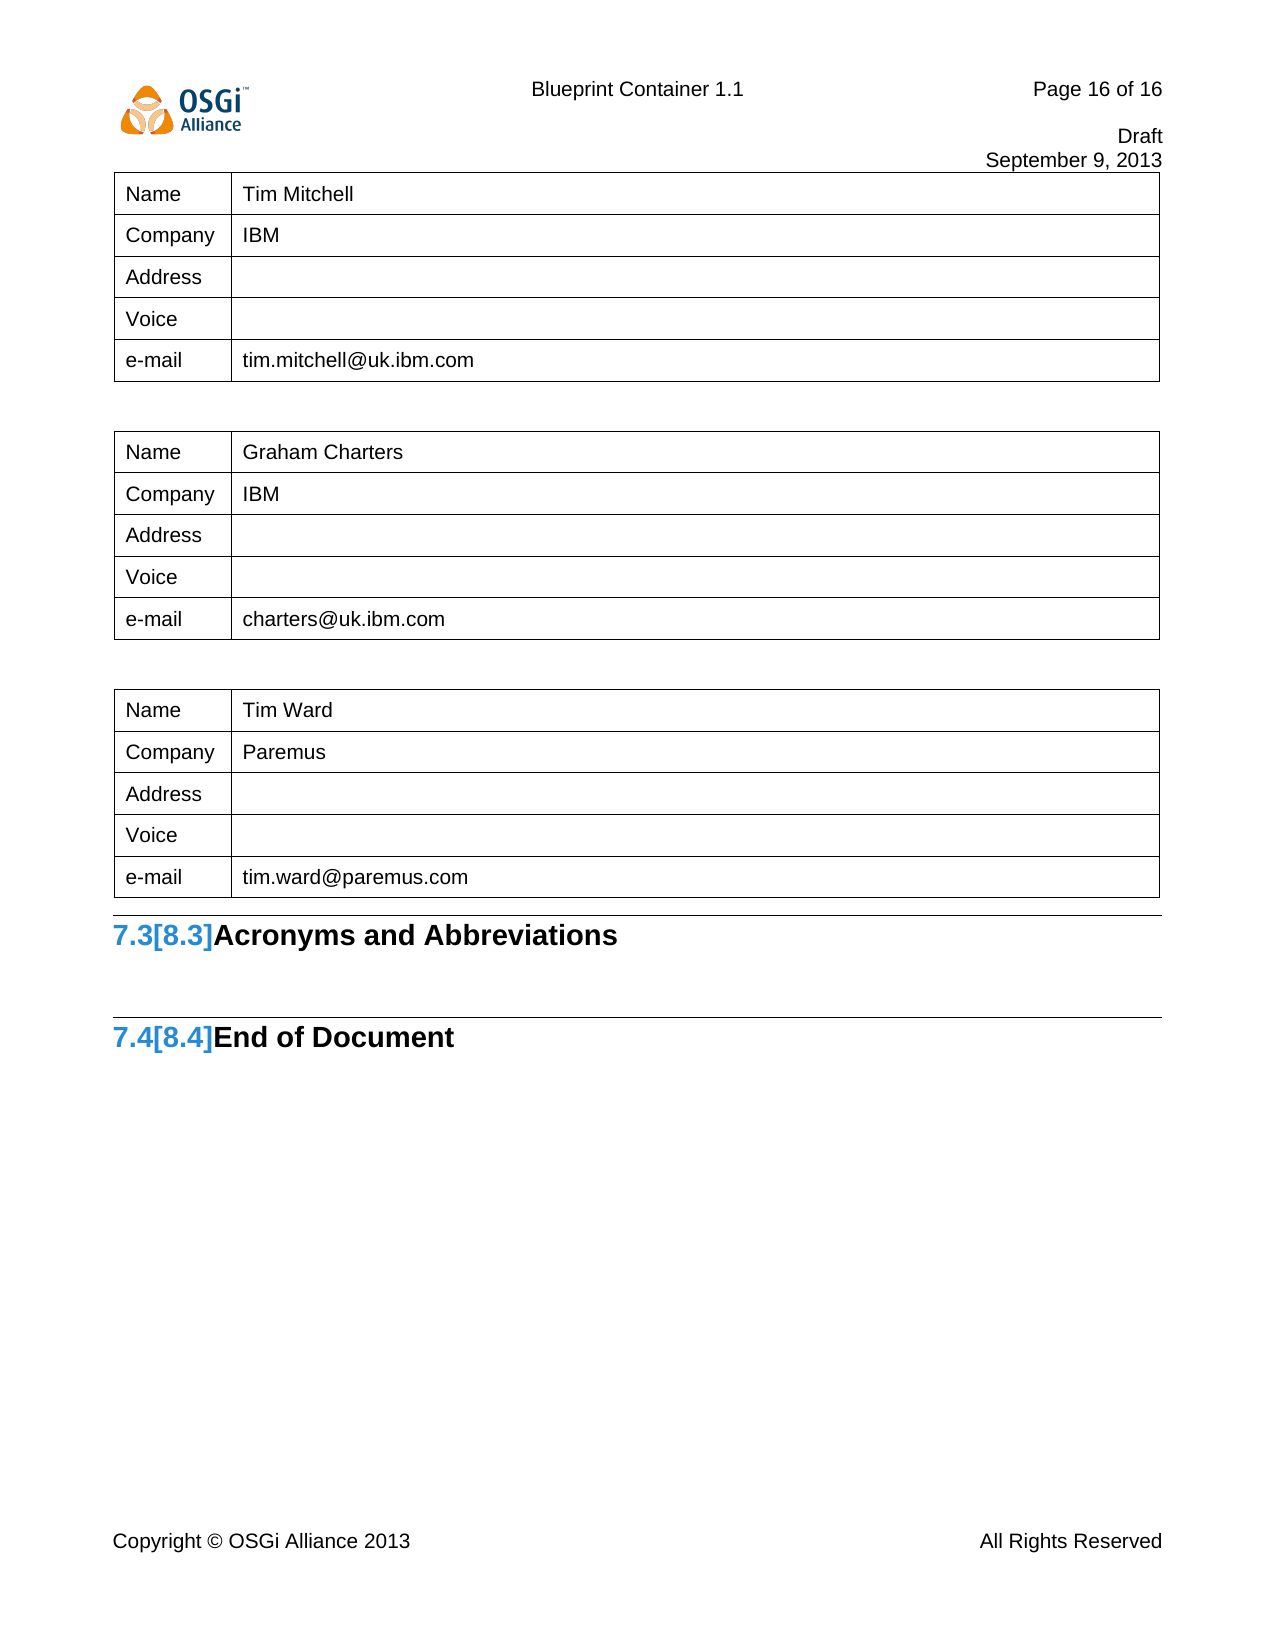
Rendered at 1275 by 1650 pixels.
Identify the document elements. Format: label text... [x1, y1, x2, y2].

table_cell Company [115, 732, 231, 772]
table_cell [232, 773, 1159, 814]
table_header Tim Mitchell [232, 173, 1159, 214]
table_cell [232, 515, 1159, 556]
table_cell IBM [232, 473, 1159, 514]
table_cell Voice [115, 557, 231, 597]
table_header Tim Ward [232, 690, 1159, 731]
table_cell Voice [115, 815, 231, 856]
table_cell Company [115, 215, 231, 256]
table_cell Voice [115, 298, 231, 339]
table_cell [232, 298, 1159, 339]
table_cell [232, 257, 1159, 297]
subtitle End of Document [112, 1018, 1162, 1054]
table_cell e-mail [115, 857, 231, 897]
table_cell tim.mitchell@uk.ibm.com [232, 340, 1159, 381]
table_header Name [115, 432, 231, 472]
table_cell IBM [232, 215, 1159, 256]
table_cell charters@uk.ibm.com [232, 598, 1159, 639]
table_cell e-mail [115, 340, 231, 381]
table_cell Paremus [232, 732, 1159, 772]
table_header Name [115, 690, 231, 731]
table_header Name [115, 173, 231, 214]
table_cell Address [115, 773, 231, 814]
table_cell tim.ward@paremus.com [232, 857, 1159, 897]
table_cell Address [115, 257, 231, 297]
table_cell Address [115, 515, 231, 556]
table_cell e-mail [115, 598, 231, 639]
table_cell Company [115, 473, 231, 514]
table_cell [232, 815, 1159, 856]
picture [113, 78, 257, 142]
table_cell [232, 557, 1159, 597]
subtitle Acronyms and Abbreviations [112, 916, 1162, 952]
table_header Graham Charters [232, 432, 1159, 472]
